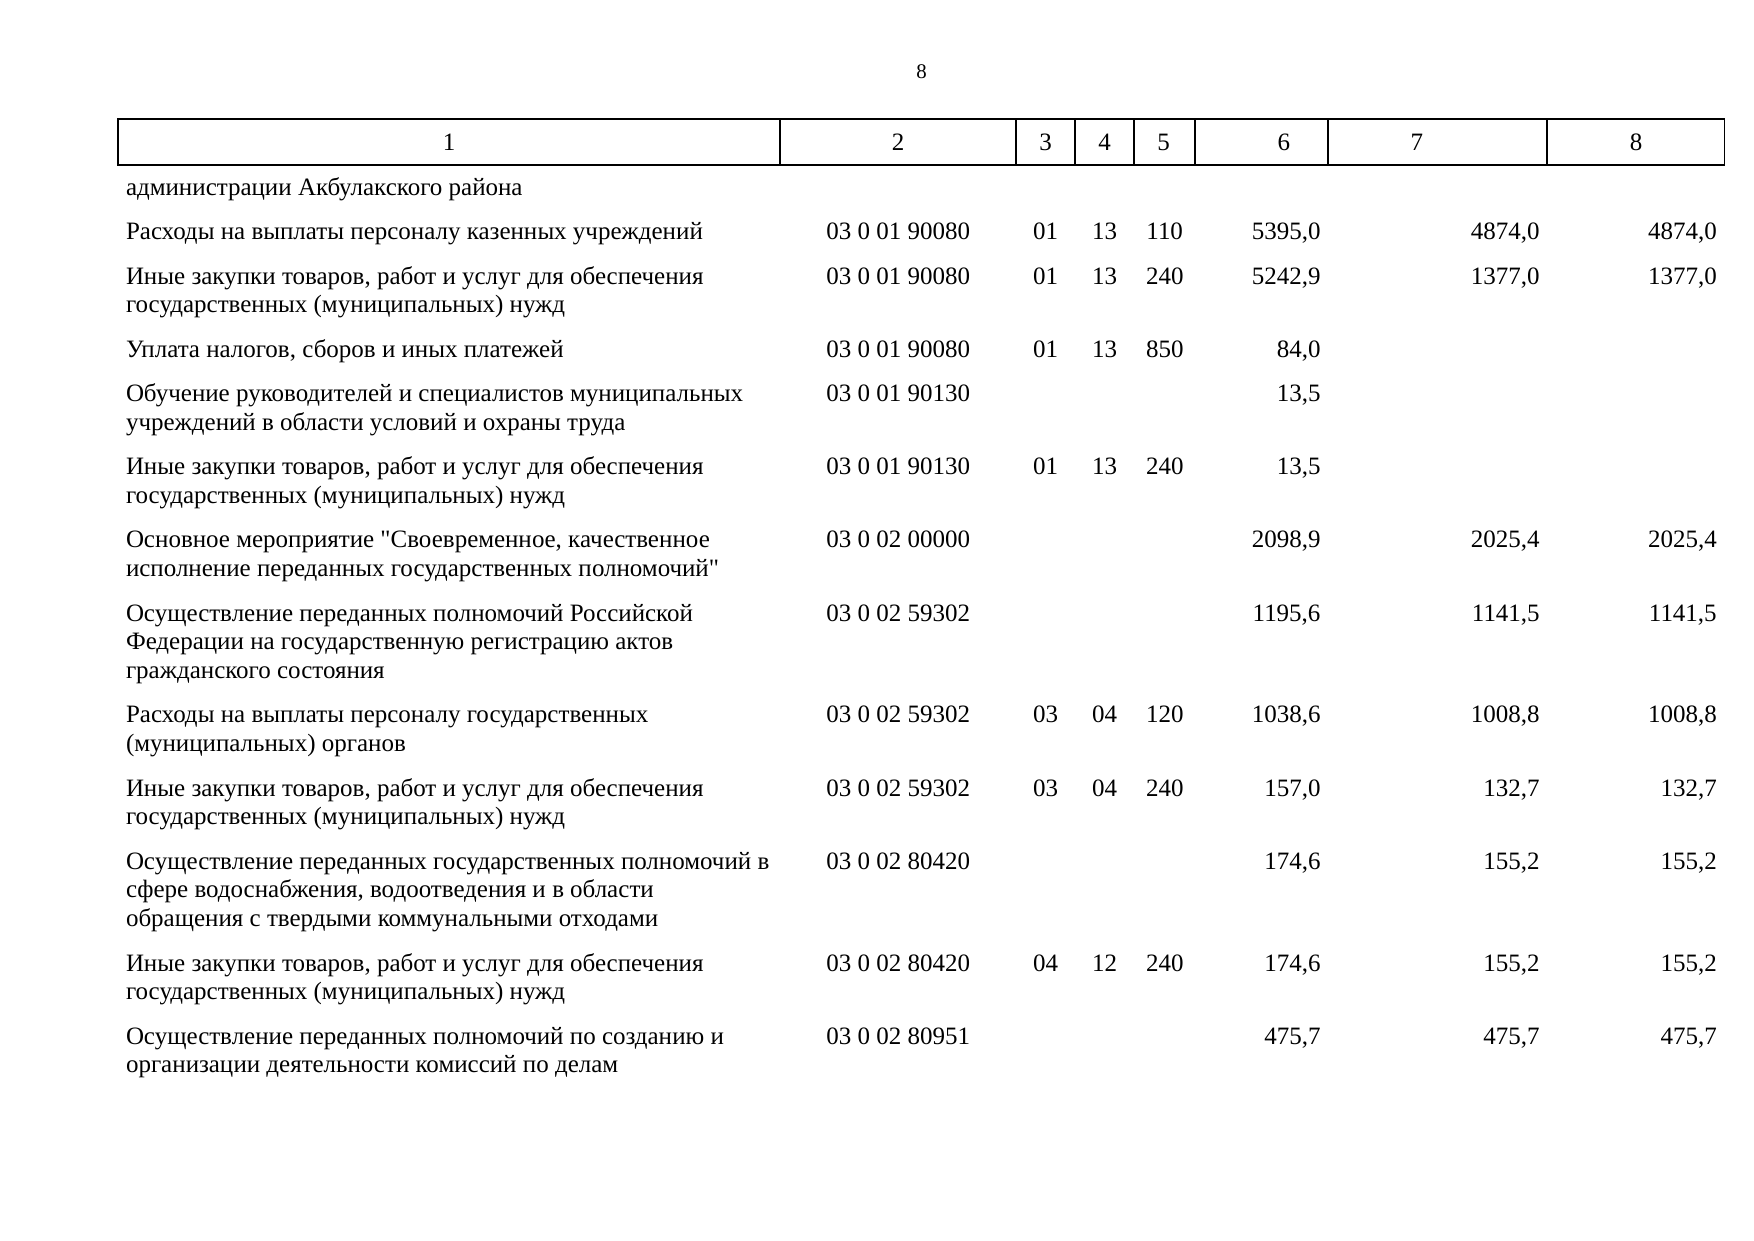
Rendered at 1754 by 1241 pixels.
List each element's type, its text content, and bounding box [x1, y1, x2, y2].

table_cell 240 [1134, 940, 1195, 1013]
table_header [119, 120, 779, 164]
table_header [1135, 120, 1194, 164]
table_cell 01 [1016, 209, 1075, 253]
table_cell [1016, 590, 1075, 692]
table_cell 157,0 [1195, 765, 1328, 838]
table_cell [1075, 590, 1134, 692]
table_cell 84,0 [1195, 326, 1328, 370]
table_cell [1547, 166, 1724, 208]
table_cell 03 0 01 90130 [780, 370, 1016, 443]
table_cell Иные закупки товаров, работ и услуг для обеспечения государственных (муниципальных) нужд [118, 765, 780, 838]
table_cell Осуществление переданных государственных полномочий в сфере водоснабжения, водоотведения и в области обращения с твердыми коммунальными отходами [118, 838, 780, 940]
table_header 2 [788, 128, 1008, 156]
table_cell 04 [1075, 692, 1134, 765]
table_cell 1141,5 [1328, 590, 1547, 692]
table_cell 240 [1134, 444, 1195, 517]
table_header [1076, 120, 1133, 164]
table_cell 03 [1016, 692, 1075, 765]
table_cell 1195,6 [1195, 590, 1328, 692]
table_cell 13 [1075, 253, 1134, 326]
table_cell 13,5 [1195, 444, 1328, 517]
table_cell 240 [1134, 765, 1195, 838]
table_cell 03 0 02 59302 [780, 692, 1016, 765]
table_cell Обучение руководителей и специалистов муниципальных учреждений в области условий и охраны труда [118, 370, 780, 443]
table_cell 132,7 [1547, 765, 1724, 838]
table_cell 120 [1134, 692, 1195, 765]
table_cell 1377,0 [1328, 253, 1547, 326]
table_cell [1134, 838, 1195, 940]
table_cell 110 [1134, 209, 1195, 253]
table_cell 174,6 [1195, 940, 1328, 1013]
table_cell 4874,0 [1328, 209, 1547, 253]
table_cell 03 0 02 59302 [780, 765, 1016, 838]
table_cell 03 0 01 90080 [780, 253, 1016, 326]
table_header 7 [1336, 128, 1497, 156]
table_cell 03 0 01 90080 [780, 209, 1016, 253]
table_cell 13 [1075, 444, 1134, 517]
table_cell [1134, 1013, 1195, 1086]
table_cell администрации Акбулакского района [118, 166, 780, 208]
table_cell Иные закупки товаров, работ и услуг для обеспечения государственных (муниципальных) нужд [118, 253, 780, 326]
table_cell 174,6 [1195, 838, 1328, 940]
table_cell 03 0 01 90130 [780, 444, 1016, 517]
table_cell 1008,8 [1547, 692, 1724, 765]
table_cell 2025,4 [1547, 517, 1724, 590]
table_cell [1016, 370, 1075, 443]
table_cell 5395,0 [1195, 209, 1328, 253]
table_header [1329, 120, 1546, 164]
table_cell [1075, 1013, 1134, 1086]
table_cell [1195, 166, 1328, 208]
table_cell [1016, 1013, 1075, 1086]
table_cell [1134, 517, 1195, 590]
table_cell Основное мероприятие "Своевременное, качественное исполнение переданных государственных полномочий" [118, 517, 780, 590]
table_cell 240 [1134, 253, 1195, 326]
table_cell 01 [1016, 326, 1075, 370]
table_cell [1075, 166, 1134, 208]
table_cell 03 0 02 80420 [780, 940, 1016, 1013]
table_cell 4874,0 [1547, 209, 1724, 253]
table_cell 1377,0 [1547, 253, 1724, 326]
table_cell [1328, 370, 1547, 443]
table_cell [1134, 590, 1195, 692]
table_cell 03 0 02 80951 [780, 1013, 1016, 1086]
table_cell Уплата налогов, сборов и иных платежей [118, 326, 780, 370]
table_cell 13,5 [1195, 370, 1328, 443]
table_cell [1547, 444, 1724, 517]
table_cell 04 [1075, 765, 1134, 838]
table_header [1548, 120, 1724, 164]
table_cell 132,7 [1328, 765, 1547, 838]
table_cell 155,2 [1328, 838, 1547, 940]
table_cell 12 [1075, 940, 1134, 1013]
table_header 6 [1203, 128, 1327, 156]
table_cell [1016, 838, 1075, 940]
table_header 3 [1024, 128, 1067, 156]
table_cell 13 [1075, 209, 1134, 253]
table_cell [1075, 370, 1134, 443]
table_cell 155,2 [1328, 940, 1547, 1013]
table_cell Иные закупки товаров, работ и услуг для обеспечения государственных (муниципальных) нужд [118, 444, 780, 517]
table_cell [1328, 326, 1547, 370]
table_cell 03 0 01 90080 [780, 326, 1016, 370]
table_cell [1328, 166, 1547, 208]
table_cell Осуществление переданных полномочий по созданию и организации деятельности комиссий по делам [118, 1013, 780, 1086]
table_cell [1547, 370, 1724, 443]
table_cell 13 [1075, 326, 1134, 370]
table_cell 1141,5 [1547, 590, 1724, 692]
table_header [781, 120, 1015, 164]
table_cell 03 0 02 59302 [780, 590, 1016, 692]
table_cell 2025,4 [1328, 517, 1547, 590]
table_header [1196, 120, 1327, 164]
table_cell 1008,8 [1328, 692, 1547, 765]
table_cell [1016, 166, 1075, 208]
table_cell 01 [1016, 253, 1075, 326]
table_cell 475,7 [1547, 1013, 1724, 1086]
table_cell [1134, 370, 1195, 443]
table_cell 04 [1016, 940, 1075, 1013]
table_cell [1075, 517, 1134, 590]
table_cell [780, 166, 1016, 208]
table_cell Расходы на выплаты персоналу казенных учреждений [118, 209, 780, 253]
table_header 8 [1555, 128, 1716, 156]
table_cell 1038,6 [1195, 692, 1328, 765]
table_cell [1134, 166, 1195, 208]
table_cell 03 [1016, 765, 1075, 838]
table_cell 2098,9 [1195, 517, 1328, 590]
table_header 4 [1083, 128, 1126, 156]
table_header [1017, 120, 1074, 164]
table_cell 01 [1016, 444, 1075, 517]
table_cell 475,7 [1195, 1013, 1328, 1086]
table_cell Осуществление переданных полномочий Российской Федерации на государственную регистрацию актов гражданского состояния [118, 590, 780, 692]
table_cell Расходы на выплаты персоналу государственных (муниципальных) органов [118, 692, 780, 765]
table_cell [1547, 326, 1724, 370]
table_cell 850 [1134, 326, 1195, 370]
table_cell [1016, 517, 1075, 590]
table_cell 5242,9 [1195, 253, 1328, 326]
table_cell 475,7 [1328, 1013, 1547, 1086]
table_cell Иные закупки товаров, работ и услуг для обеспечения государственных (муниципальных) нужд [118, 940, 780, 1013]
table_cell [1075, 838, 1134, 940]
table_header 5 [1142, 128, 1185, 156]
table_cell 03 0 02 00000 [780, 517, 1016, 590]
table_cell 155,2 [1547, 940, 1724, 1013]
table_cell 03 0 02 80420 [780, 838, 1016, 940]
table_cell 155,2 [1547, 838, 1724, 940]
table_cell [1328, 444, 1547, 517]
table_header 1 [126, 128, 772, 156]
